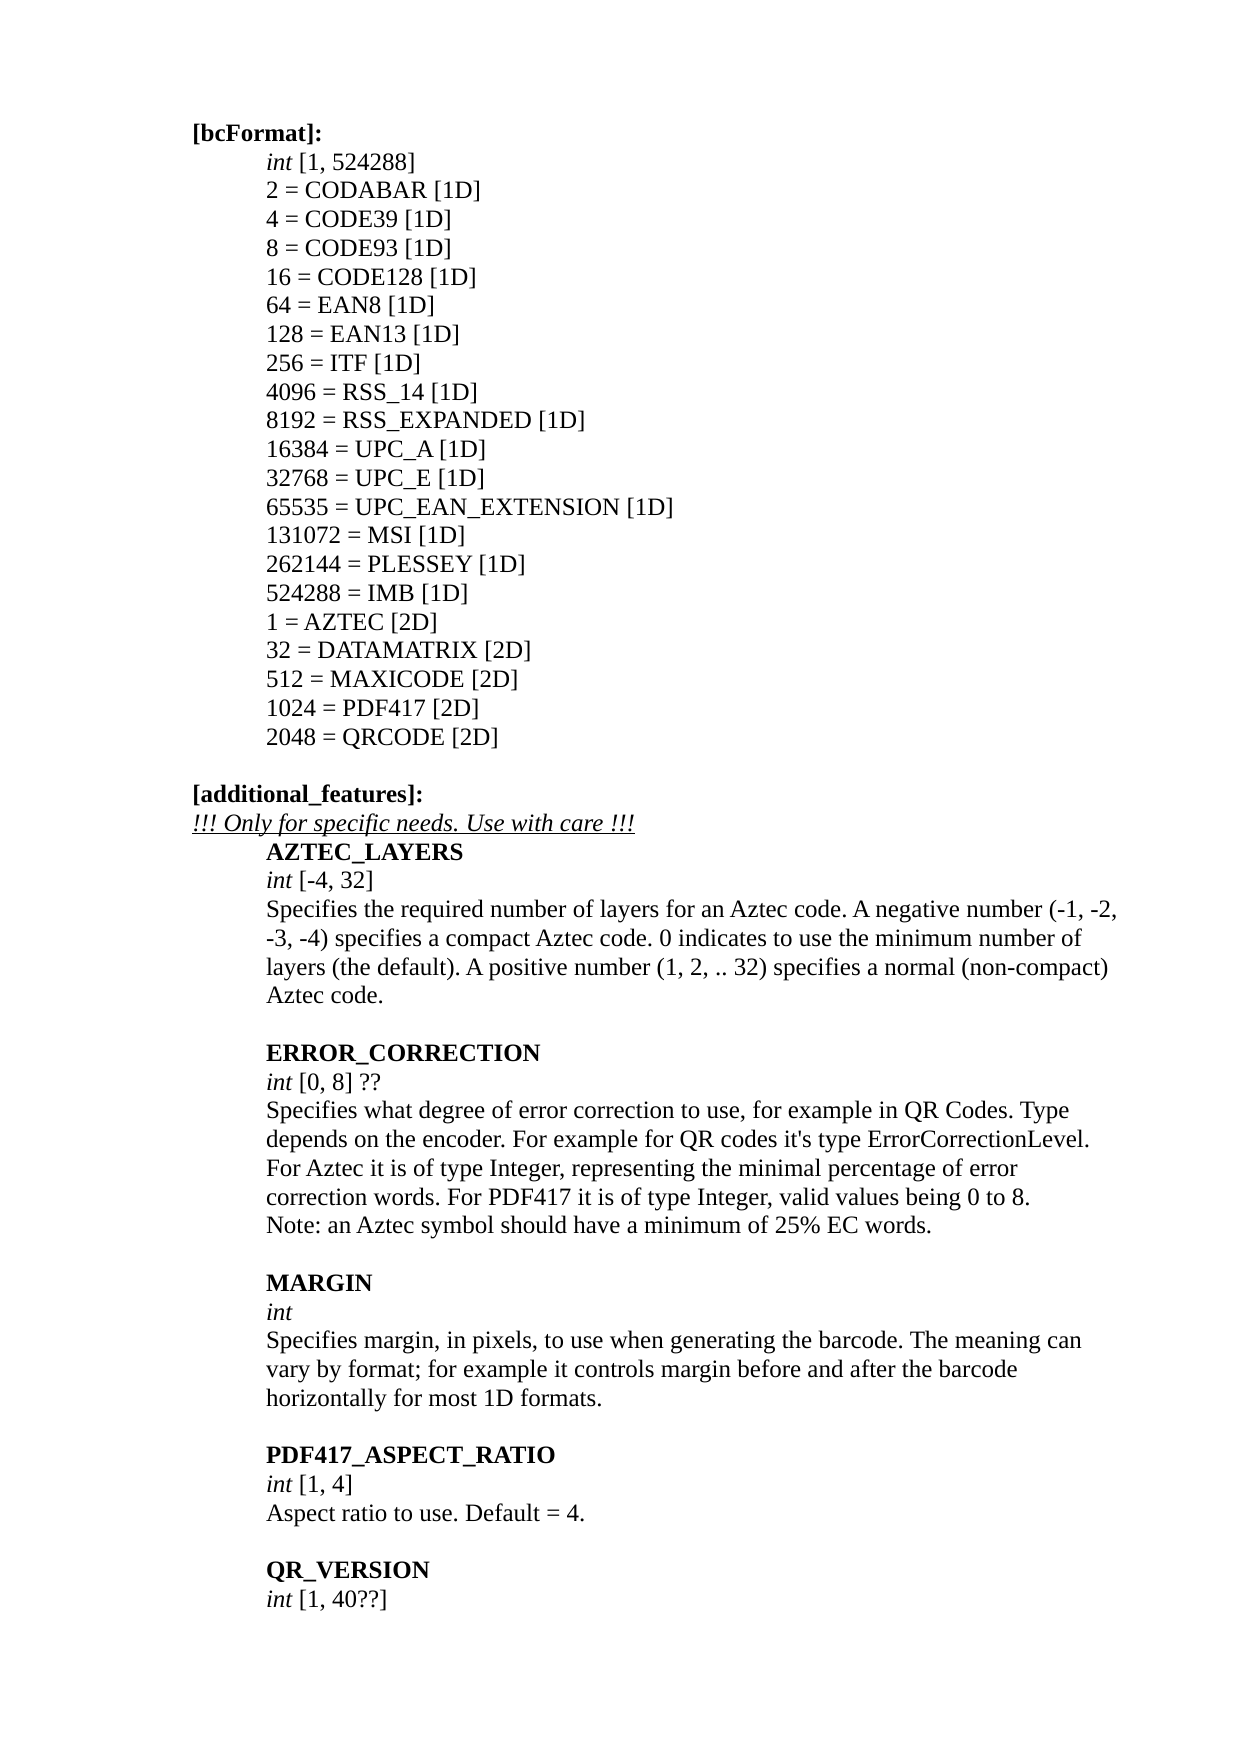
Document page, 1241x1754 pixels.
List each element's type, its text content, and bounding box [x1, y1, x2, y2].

text 128 = EAN13 [1D] [266, 319, 1122, 348]
text [bcFormat]: [192, 118, 1122, 147]
text 8 = CODE93 [1D] [266, 233, 1122, 262]
text Aspect ratio to use. Default = 4. [266, 1498, 1122, 1527]
text PDF417_ASPECT_RATIO [266, 1441, 1122, 1469]
text int [0, 8] ?? [266, 1067, 1122, 1096]
text !!! Only for specific needs. Use with care !!! [192, 808, 1122, 837]
text 4096 = RSS_14 [1D] [266, 377, 1122, 406]
text 256 = ITF [1D] [266, 348, 1122, 377]
text Specifies what degree of error correction to use, for example in QR Codes. Type depends on the encoder. For example for QR codes it's type ErrorCorrectionLevel. For Aztec it is of type Integer, representing the minimal percentage of error correction words. For PDF417 it is of type Integer, valid values being 0 to 8. [266, 1096, 1122, 1211]
text 524288 = IMB [1D] [266, 578, 1122, 607]
text int [-4, 32] [266, 866, 1122, 894]
text int [1, 40??] [266, 1584, 1122, 1613]
text MARGIN [266, 1268, 1122, 1297]
text 2 = CODABAR [1D] [266, 176, 1122, 204]
text 512 = MAXICODE [2D] [266, 664, 1122, 693]
text 1024 = PDF417 [2D] [266, 693, 1122, 722]
text Specifies the required number of layers for an Aztec code. A negative number (-1, -2, -3, -4) specifies a compact Aztec code. 0 indicates to use the minimum number of layers (the default). A positive number (1, 2, .. 32) specifies a normal (non-compact) Aztec code. [266, 894, 1122, 1009]
text ERROR_CORRECTION [266, 1038, 1122, 1067]
text 262144 = PLESSEY [1D] [266, 549, 1122, 578]
text 16384 = UPC_A [1D] [266, 434, 1122, 463]
text Note: an Aztec symbol should have a minimum of 25% EC words. [266, 1211, 1122, 1239]
text Specifies margin, in pixels, to use when generating the barcode. The meaning can vary by format; for example it controls margin before and after the barcode horizontally for most 1D formats. [266, 1326, 1122, 1412]
text 32 = DATAMATRIX [2D] [266, 636, 1122, 664]
text 2048 = QRCODE [2D] [266, 722, 1122, 751]
text [additional_features]: [192, 779, 1122, 808]
text 32768 = UPC_E [1D] [266, 463, 1122, 492]
text AZTEC_LAYERS [266, 837, 1122, 866]
text int [266, 1297, 1122, 1326]
text 131072 = MSI [1D] [266, 521, 1122, 549]
text int [1, 524288] [266, 147, 1122, 176]
text 8192 = RSS_EXPANDED [1D] [266, 406, 1122, 434]
text int [1, 4] [266, 1469, 1122, 1498]
text 1 = AZTEC [2D] [266, 607, 1122, 636]
text 4 = CODE39 [1D] [266, 204, 1122, 233]
text 16 = CODE128 [1D] [266, 262, 1122, 291]
text 64 = EAN8 [1D] [266, 291, 1122, 319]
text QR_VERSION [266, 1556, 1122, 1584]
text 65535 = UPC_EAN_EXTENSION [1D] [266, 492, 1122, 521]
